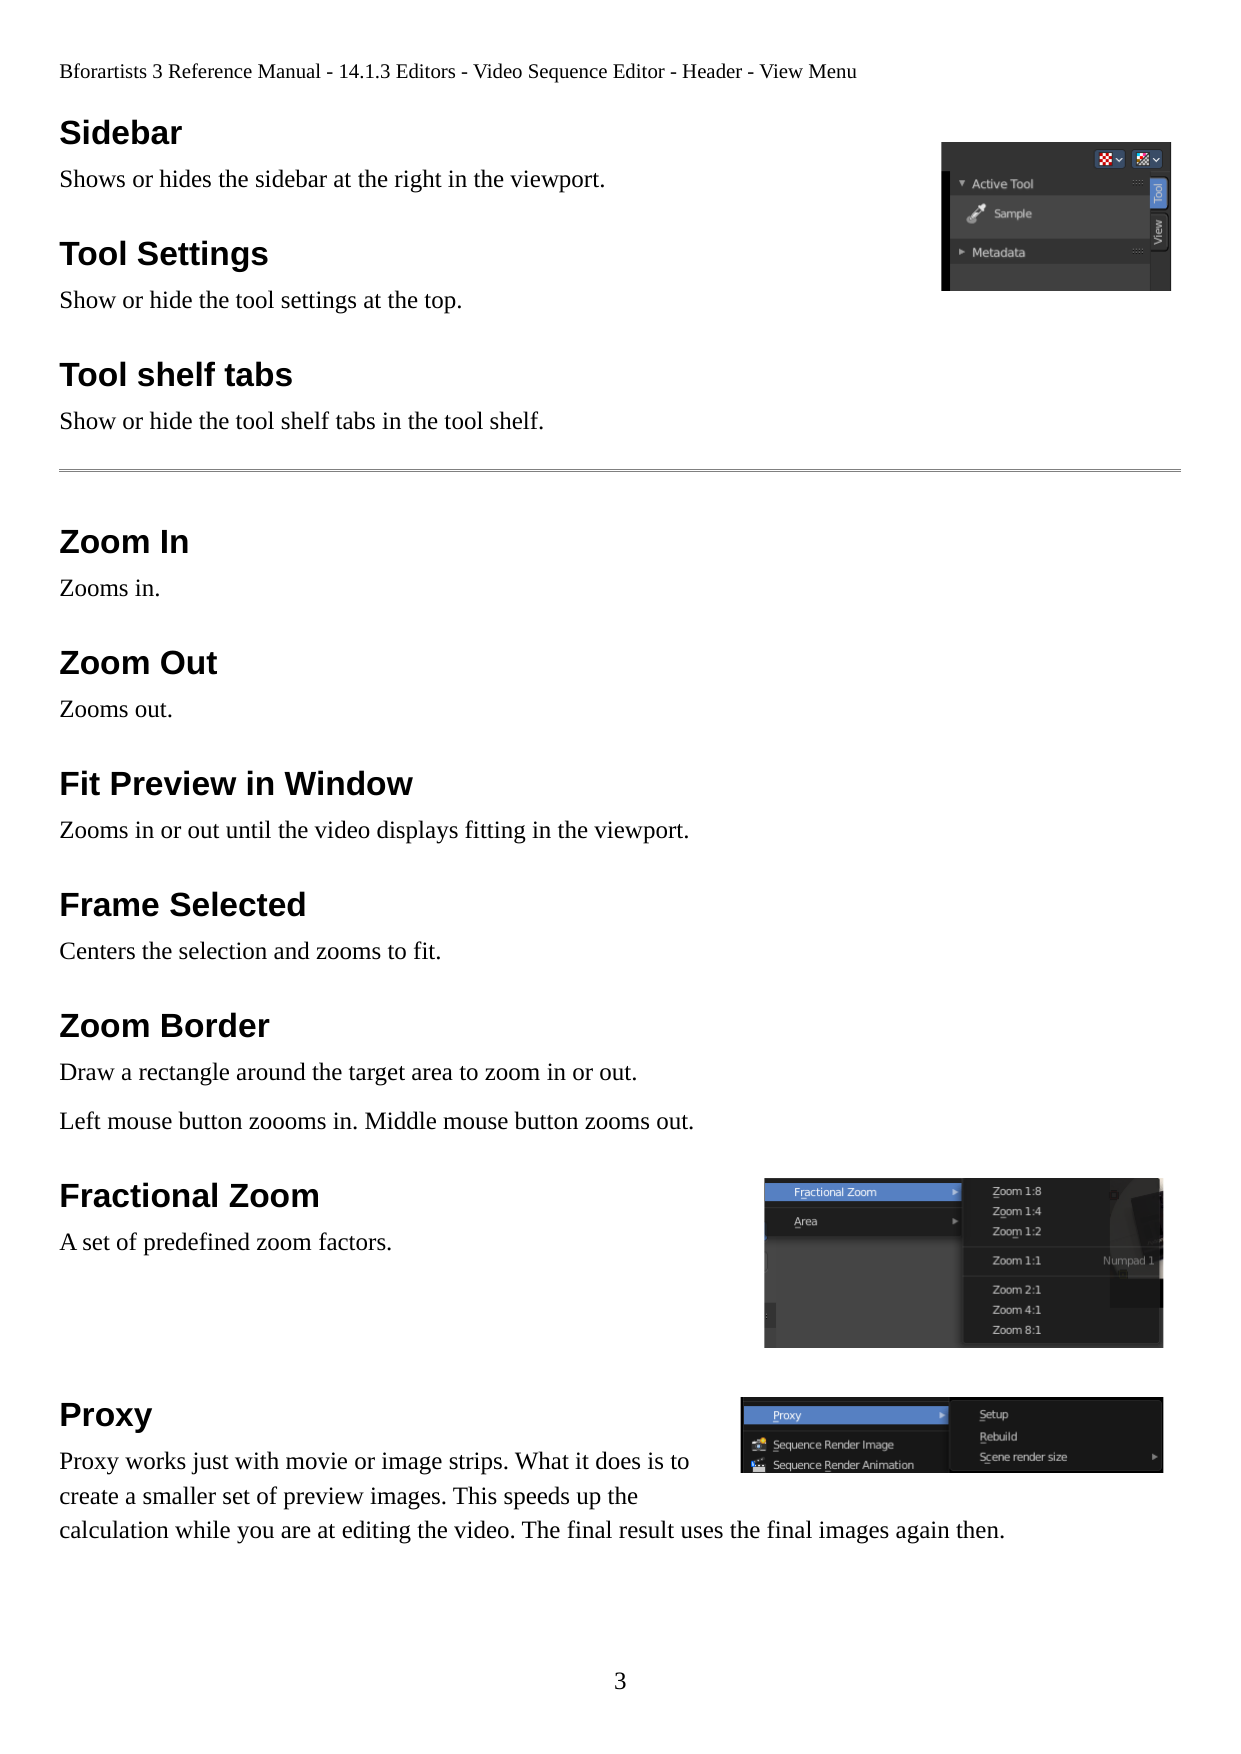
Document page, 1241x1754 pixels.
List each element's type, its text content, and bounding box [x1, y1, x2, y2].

subtitle Fit Preview in Window [59, 764, 1181, 803]
text Left mouse button zoooms in. Middle mouse button zooms out. [59, 1106, 1181, 1135]
picture [941, 142, 1172, 291]
picture [740, 1397, 1164, 1473]
subtitle Tool shelf tabs [59, 355, 1181, 393]
subtitle Zoom Out [59, 643, 1181, 682]
text Centers the selection and zooms to fit. [59, 936, 1181, 965]
text Zooms out. [59, 694, 1181, 723]
text A set of predefined zoom factors. [59, 1227, 764, 1256]
text Zooms in. [59, 573, 1181, 602]
subtitle Zoom Border [59, 1006, 1181, 1045]
text Draw a rectangle around the target area to zoom in or out. [59, 1057, 1181, 1086]
text Zooms in or out until the video displays fitting in the viewport. [59, 815, 1181, 844]
text Proxy works just with movie or image strips. What it does is to create a smaller set of preview images. This speeds up the calculation while you are at editing the video. The final result uses the final images again then. [59, 1446, 1181, 1544]
subtitle Tool Settings [59, 234, 941, 272]
subtitle Proxy [59, 1395, 1181, 1434]
text Shows or hides the sidebar at the right in the viewport. [59, 164, 941, 192]
subtitle Sidebar [59, 113, 1181, 151]
subtitle Zoom In [59, 522, 1181, 561]
subtitle Frame Selected [59, 885, 1181, 924]
text Show or hide the tool shelf tabs in the tool shelf. [59, 406, 1181, 434]
picture [764, 1178, 1164, 1348]
text Show or hide the tool settings at the top. [59, 285, 1181, 313]
subtitle Fractional Zoom [59, 1176, 1181, 1215]
subtitle [1172, 234, 1181, 272]
